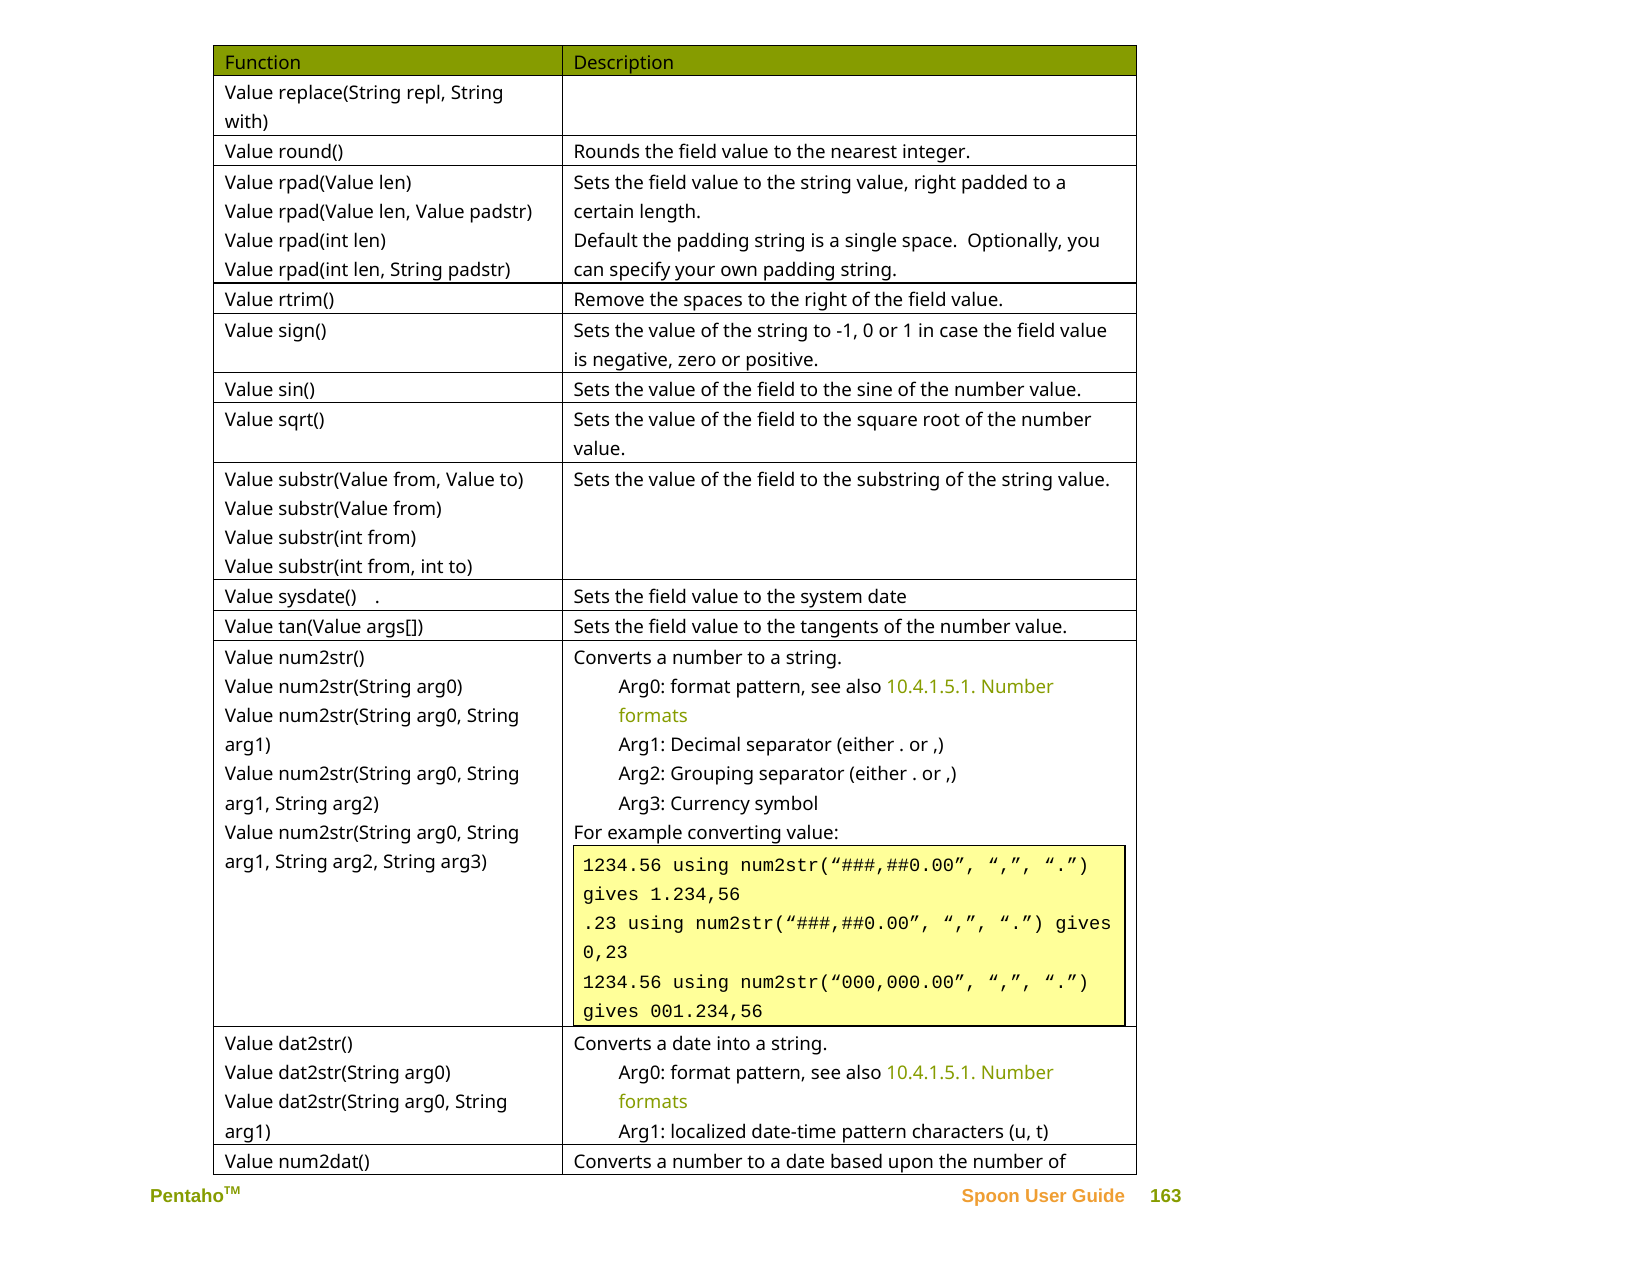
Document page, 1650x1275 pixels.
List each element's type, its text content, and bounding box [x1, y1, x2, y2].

table_cell Converts a number to a date based upon the number of [563, 1145, 1136, 1174]
table_cell Value rpad(Value len) Value rpad(Value len, Value padstr) Value rpad(int len) Value rpad(int len, String padstr) [214, 166, 562, 282]
table_cell Value dat2str() Value dat2str(String arg0) Value dat2str(String arg0, String arg1) [214, 1027, 562, 1144]
table_cell Value tan(Value args[]) [214, 611, 562, 640]
table_cell Value rtrim() [214, 284, 562, 313]
table_cell Value sqrt() [214, 403, 562, 462]
table_header Function [214, 46, 562, 75]
table_cell Converts a date into a string. Arg0: format pattern, see also 10.4.1.5.1. Number formats Arg1: localized date-time pattern characters (u, t) [563, 1027, 1136, 1144]
table_cell Sets the value of the field to the square root of the number value. [563, 403, 1136, 462]
table_cell [563, 76, 1136, 134]
table_cell Sets the field value to the system date [563, 580, 1136, 609]
table_cell Remove the spaces to the right of the field value. [563, 284, 1136, 313]
table_cell Converts a number to a string. Arg0: format pattern, see also 10.4.1.5.1. Number formats Arg1: Decimal separator (either . or ,) Arg2: Grouping separator (either . or ,) Arg3: Currency symbol For example converting value: 1234.56 using num2str(“###,##0.00”, “,”, “.”) gives 1.234,56 .23 using num2str(“###,##0.00”, “,”, “.”) gives 0,23 1234.56 using num2str(“000,000.00”, “,”, “.”) gives 001.234,56 [563, 641, 1136, 1026]
table_cell Value sin() [214, 373, 562, 402]
table_header Description [563, 46, 1136, 75]
table_cell Sets the field value to the string value, right padded to a certain length. Default the padding string is a single space. Optionally, you can specify your own padding string. [563, 166, 1136, 282]
table_cell Sets the field value to the tangents of the number value. [563, 611, 1136, 640]
table_cell Value replace(String repl, String with) [214, 76, 562, 134]
table_cell Value substr(Value from, Value to) Value substr(Value from) Value substr(int from) Value substr(int from, int to) [214, 463, 562, 579]
table_cell Rounds the field value to the nearest integer. [563, 136, 1136, 165]
table_cell Value sign() [214, 314, 562, 372]
table_cell Value round() [214, 136, 562, 165]
table_cell Sets the value of the field to the sine of the number value. [563, 373, 1136, 402]
table_cell Value num2dat() [214, 1145, 562, 1174]
table_cell Value sysdate() . [214, 580, 562, 609]
table_cell Sets the value of the string to -1, 0 or 1 in case the field value is negative, zero or positive. [563, 314, 1136, 372]
table_cell Sets the value of the field to the substring of the string value. [563, 463, 1136, 579]
table_cell Value num2str() Value num2str(String arg0) Value num2str(String arg0, String arg1) Value num2str(String arg0, String arg1, String arg2) Value num2str(String arg0, String arg1, String arg2, String arg3) [214, 641, 562, 1026]
